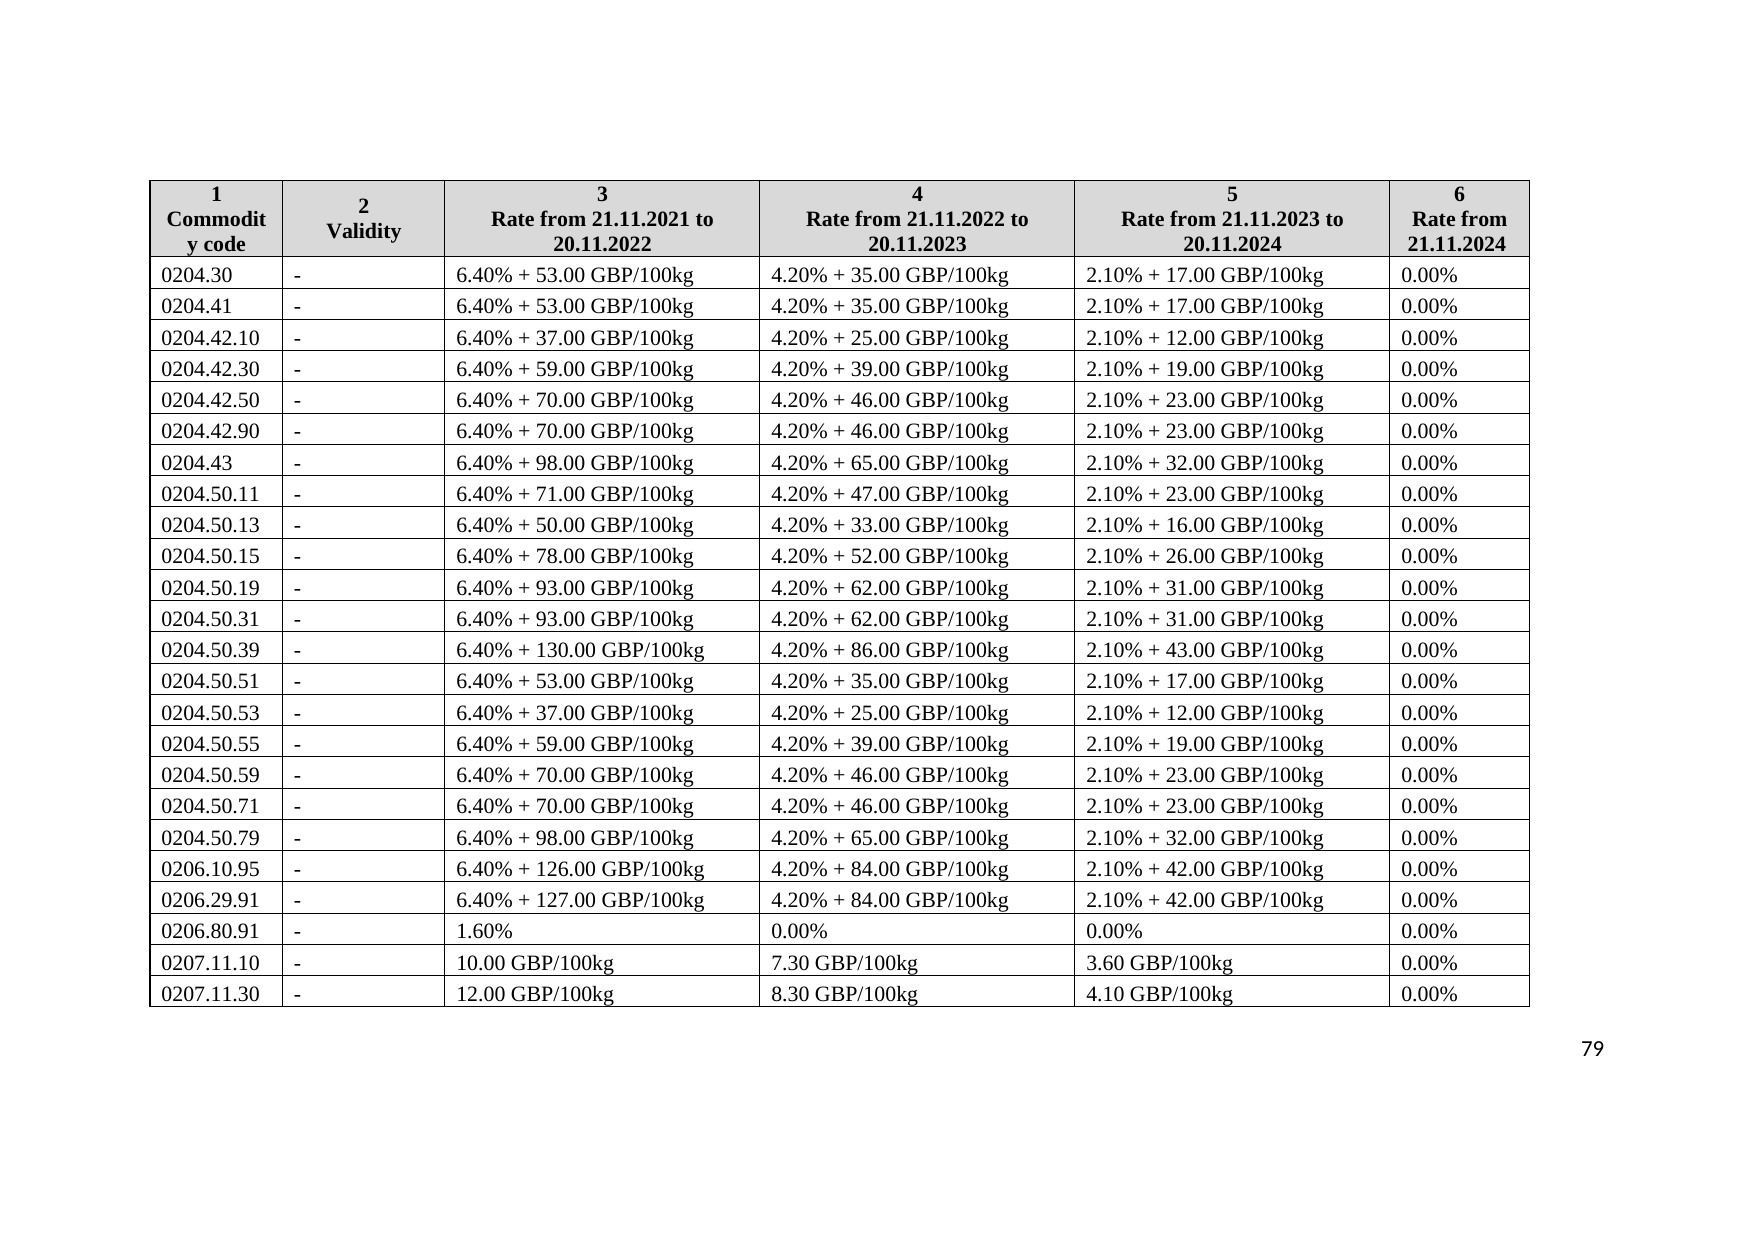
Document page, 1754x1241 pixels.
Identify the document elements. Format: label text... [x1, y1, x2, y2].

table_cell - [283, 882, 444, 912]
table_cell 6.40% + 130.00 GBP/100kg [445, 632, 759, 662]
table_header 6 Rate from 21.11.2024 [1390, 181, 1529, 256]
table_cell 4.20% + 39.00 GBP/100kg [760, 726, 1074, 756]
table_header 2 Validity [283, 181, 444, 256]
table_cell 0.00% [1390, 476, 1529, 506]
table_cell 0.00% [1390, 632, 1529, 662]
table_cell 4.10 GBP/100kg [1075, 976, 1389, 1006]
table_cell 4.20% + 46.00 GBP/100kg [760, 414, 1074, 444]
table_cell 2.10% + 12.00 GBP/100kg [1075, 320, 1389, 350]
table_cell - [283, 726, 444, 756]
table_cell 6.40% + 53.00 GBP/100kg [445, 664, 759, 694]
table_cell 0204.50.59 [151, 757, 282, 787]
table_cell 0.00% [1390, 664, 1529, 694]
table_cell 0.00% [760, 914, 1074, 944]
table_cell 6.40% + 126.00 GBP/100kg [445, 851, 759, 881]
table_cell 0.00% [1390, 382, 1529, 412]
table_cell 6.40% + 98.00 GBP/100kg [445, 820, 759, 850]
table_cell 0204.42.50 [151, 382, 282, 412]
table_cell 2.10% + 31.00 GBP/100kg [1075, 570, 1389, 600]
table_cell 0204.30 [151, 257, 282, 287]
table_cell 6.40% + 78.00 GBP/100kg [445, 539, 759, 569]
table_cell 4.20% + 84.00 GBP/100kg [760, 882, 1074, 912]
table_cell - [283, 757, 444, 787]
table_cell 4.20% + 62.00 GBP/100kg [760, 570, 1074, 600]
table_cell 2.10% + 17.00 GBP/100kg [1075, 664, 1389, 694]
table_cell 4.20% + 86.00 GBP/100kg [760, 632, 1074, 662]
table_cell 6.40% + 59.00 GBP/100kg [445, 351, 759, 381]
table_cell 0.00% [1390, 351, 1529, 381]
table_cell 0.00% [1390, 726, 1529, 756]
table_cell 6.40% + 59.00 GBP/100kg [445, 726, 759, 756]
table_cell 0204.42.30 [151, 351, 282, 381]
table_cell 6.40% + 53.00 GBP/100kg [445, 257, 759, 287]
table_cell - [283, 476, 444, 506]
table_cell 6.40% + 93.00 GBP/100kg [445, 601, 759, 631]
table_cell 0.00% [1390, 445, 1529, 475]
table_cell 0.00% [1390, 601, 1529, 631]
table_cell 2.10% + 23.00 GBP/100kg [1075, 757, 1389, 787]
table_cell 0.00% [1390, 757, 1529, 787]
table_cell 7.30 GBP/100kg [760, 945, 1074, 975]
table_cell - [283, 632, 444, 662]
table_cell 4.20% + 35.00 GBP/100kg [760, 664, 1074, 694]
table_cell 0206.10.95 [151, 851, 282, 881]
table_cell 0.00% [1390, 945, 1529, 975]
table_cell 2.10% + 23.00 GBP/100kg [1075, 382, 1389, 412]
table_cell 2.10% + 19.00 GBP/100kg [1075, 351, 1389, 381]
table_cell 6.40% + 71.00 GBP/100kg [445, 476, 759, 506]
table_cell 0204.50.55 [151, 726, 282, 756]
table_cell - [283, 445, 444, 475]
table_cell 2.10% + 23.00 GBP/100kg [1075, 414, 1389, 444]
table_cell - [283, 945, 444, 975]
table_cell 6.40% + 37.00 GBP/100kg [445, 320, 759, 350]
table_cell 6.40% + 50.00 GBP/100kg [445, 507, 759, 537]
table_cell 4.20% + 39.00 GBP/100kg [760, 351, 1074, 381]
table_cell 0206.80.91 [151, 914, 282, 944]
table_cell 4.20% + 25.00 GBP/100kg [760, 695, 1074, 725]
table_cell 2.10% + 17.00 GBP/100kg [1075, 257, 1389, 287]
table_cell 2.10% + 26.00 GBP/100kg [1075, 539, 1389, 569]
table_cell 4.20% + 47.00 GBP/100kg [760, 476, 1074, 506]
table_cell 2.10% + 16.00 GBP/100kg [1075, 507, 1389, 537]
table_cell 0204.42.90 [151, 414, 282, 444]
table_cell 0.00% [1390, 539, 1529, 569]
table_cell 2.10% + 19.00 GBP/100kg [1075, 726, 1389, 756]
table_cell 0204.50.51 [151, 664, 282, 694]
table_cell 2.10% + 32.00 GBP/100kg [1075, 820, 1389, 850]
table_cell 2.10% + 32.00 GBP/100kg [1075, 445, 1389, 475]
table_cell 0.00% [1390, 789, 1529, 819]
table_header 1 Commodity code [151, 181, 282, 256]
table_cell 2.10% + 12.00 GBP/100kg [1075, 695, 1389, 725]
table_cell 0204.42.10 [151, 320, 282, 350]
table_header 5 Rate from 21.11.2023 to 20.11.2024 [1075, 181, 1389, 256]
table_cell 0.00% [1390, 882, 1529, 912]
table_cell 4.20% + 65.00 GBP/100kg [760, 820, 1074, 850]
table_cell 0204.50.11 [151, 476, 282, 506]
table_cell 6.40% + 93.00 GBP/100kg [445, 570, 759, 600]
table_cell 0204.50.15 [151, 539, 282, 569]
table_cell 2.10% + 17.00 GBP/100kg [1075, 289, 1389, 319]
table_cell - [283, 789, 444, 819]
table_cell 0.00% [1390, 289, 1529, 319]
table_cell 6.40% + 98.00 GBP/100kg [445, 445, 759, 475]
table_cell 6.40% + 70.00 GBP/100kg [445, 382, 759, 412]
table_cell - [283, 976, 444, 1006]
table_cell 0.00% [1390, 914, 1529, 944]
table_cell 6.40% + 53.00 GBP/100kg [445, 289, 759, 319]
table_cell 0206.29.91 [151, 882, 282, 912]
table_cell 0.00% [1075, 914, 1389, 944]
table_cell - [283, 664, 444, 694]
table_cell 6.40% + 127.00 GBP/100kg [445, 882, 759, 912]
table_cell 4.20% + 52.00 GBP/100kg [760, 539, 1074, 569]
table_cell - [283, 507, 444, 537]
table_cell 2.10% + 23.00 GBP/100kg [1075, 789, 1389, 819]
table_cell - [283, 820, 444, 850]
table_cell 1.60% [445, 914, 759, 944]
table_cell 0.00% [1390, 851, 1529, 881]
table_cell 0207.11.30 [151, 976, 282, 1006]
table_cell 0204.50.39 [151, 632, 282, 662]
table_cell 4.20% + 46.00 GBP/100kg [760, 789, 1074, 819]
table_cell 0207.11.10 [151, 945, 282, 975]
table_cell - [283, 351, 444, 381]
table_cell 0.00% [1390, 507, 1529, 537]
table_header 3 Rate from 21.11.2021 to 20.11.2022 [445, 181, 759, 256]
table_cell 0.00% [1390, 695, 1529, 725]
table_cell 2.10% + 42.00 GBP/100kg [1075, 851, 1389, 881]
table_cell - [283, 914, 444, 944]
table_cell - [283, 570, 444, 600]
table_cell 2.10% + 23.00 GBP/100kg [1075, 476, 1389, 506]
table_cell 4.20% + 84.00 GBP/100kg [760, 851, 1074, 881]
table_cell 4.20% + 33.00 GBP/100kg [760, 507, 1074, 537]
table_cell 0204.41 [151, 289, 282, 319]
table_cell - [283, 289, 444, 319]
table_cell 0.00% [1390, 570, 1529, 600]
table_cell 4.20% + 46.00 GBP/100kg [760, 757, 1074, 787]
table_cell 4.20% + 35.00 GBP/100kg [760, 257, 1074, 287]
table_cell 12.00 GBP/100kg [445, 976, 759, 1006]
table_cell 0204.50.79 [151, 820, 282, 850]
table_cell 0.00% [1390, 414, 1529, 444]
table_cell 0.00% [1390, 257, 1529, 287]
table_cell 2.10% + 43.00 GBP/100kg [1075, 632, 1389, 662]
table_cell 0204.43 [151, 445, 282, 475]
table_cell 6.40% + 70.00 GBP/100kg [445, 757, 759, 787]
table_cell 4.20% + 46.00 GBP/100kg [760, 382, 1074, 412]
table_cell 4.20% + 25.00 GBP/100kg [760, 320, 1074, 350]
table_cell 8.30 GBP/100kg [760, 976, 1074, 1006]
table_cell 0204.50.31 [151, 601, 282, 631]
table_cell 10.00 GBP/100kg [445, 945, 759, 975]
table_cell - [283, 414, 444, 444]
table_cell 4.20% + 35.00 GBP/100kg [760, 289, 1074, 319]
table_cell 2.10% + 31.00 GBP/100kg [1075, 601, 1389, 631]
table_cell 0.00% [1390, 320, 1529, 350]
table_cell 0204.50.19 [151, 570, 282, 600]
table_header 4 Rate from 21.11.2022 to 20.11.2023 [760, 181, 1074, 256]
table_cell 4.20% + 62.00 GBP/100kg [760, 601, 1074, 631]
table_cell 6.40% + 70.00 GBP/100kg [445, 789, 759, 819]
table_cell 2.10% + 42.00 GBP/100kg [1075, 882, 1389, 912]
table_cell 0204.50.71 [151, 789, 282, 819]
table_cell 0204.50.53 [151, 695, 282, 725]
table_cell 6.40% + 70.00 GBP/100kg [445, 414, 759, 444]
table_cell - [283, 539, 444, 569]
table_cell - [283, 382, 444, 412]
table_cell 0.00% [1390, 976, 1529, 1006]
table_cell - [283, 601, 444, 631]
table_cell - [283, 320, 444, 350]
table_cell 4.20% + 65.00 GBP/100kg [760, 445, 1074, 475]
table_cell 0.00% [1390, 820, 1529, 850]
table_cell 3.60 GBP/100kg [1075, 945, 1389, 975]
table_cell - [283, 257, 444, 287]
table_cell 0204.50.13 [151, 507, 282, 537]
table_cell - [283, 695, 444, 725]
table_cell - [283, 851, 444, 881]
table_cell 6.40% + 37.00 GBP/100kg [445, 695, 759, 725]
